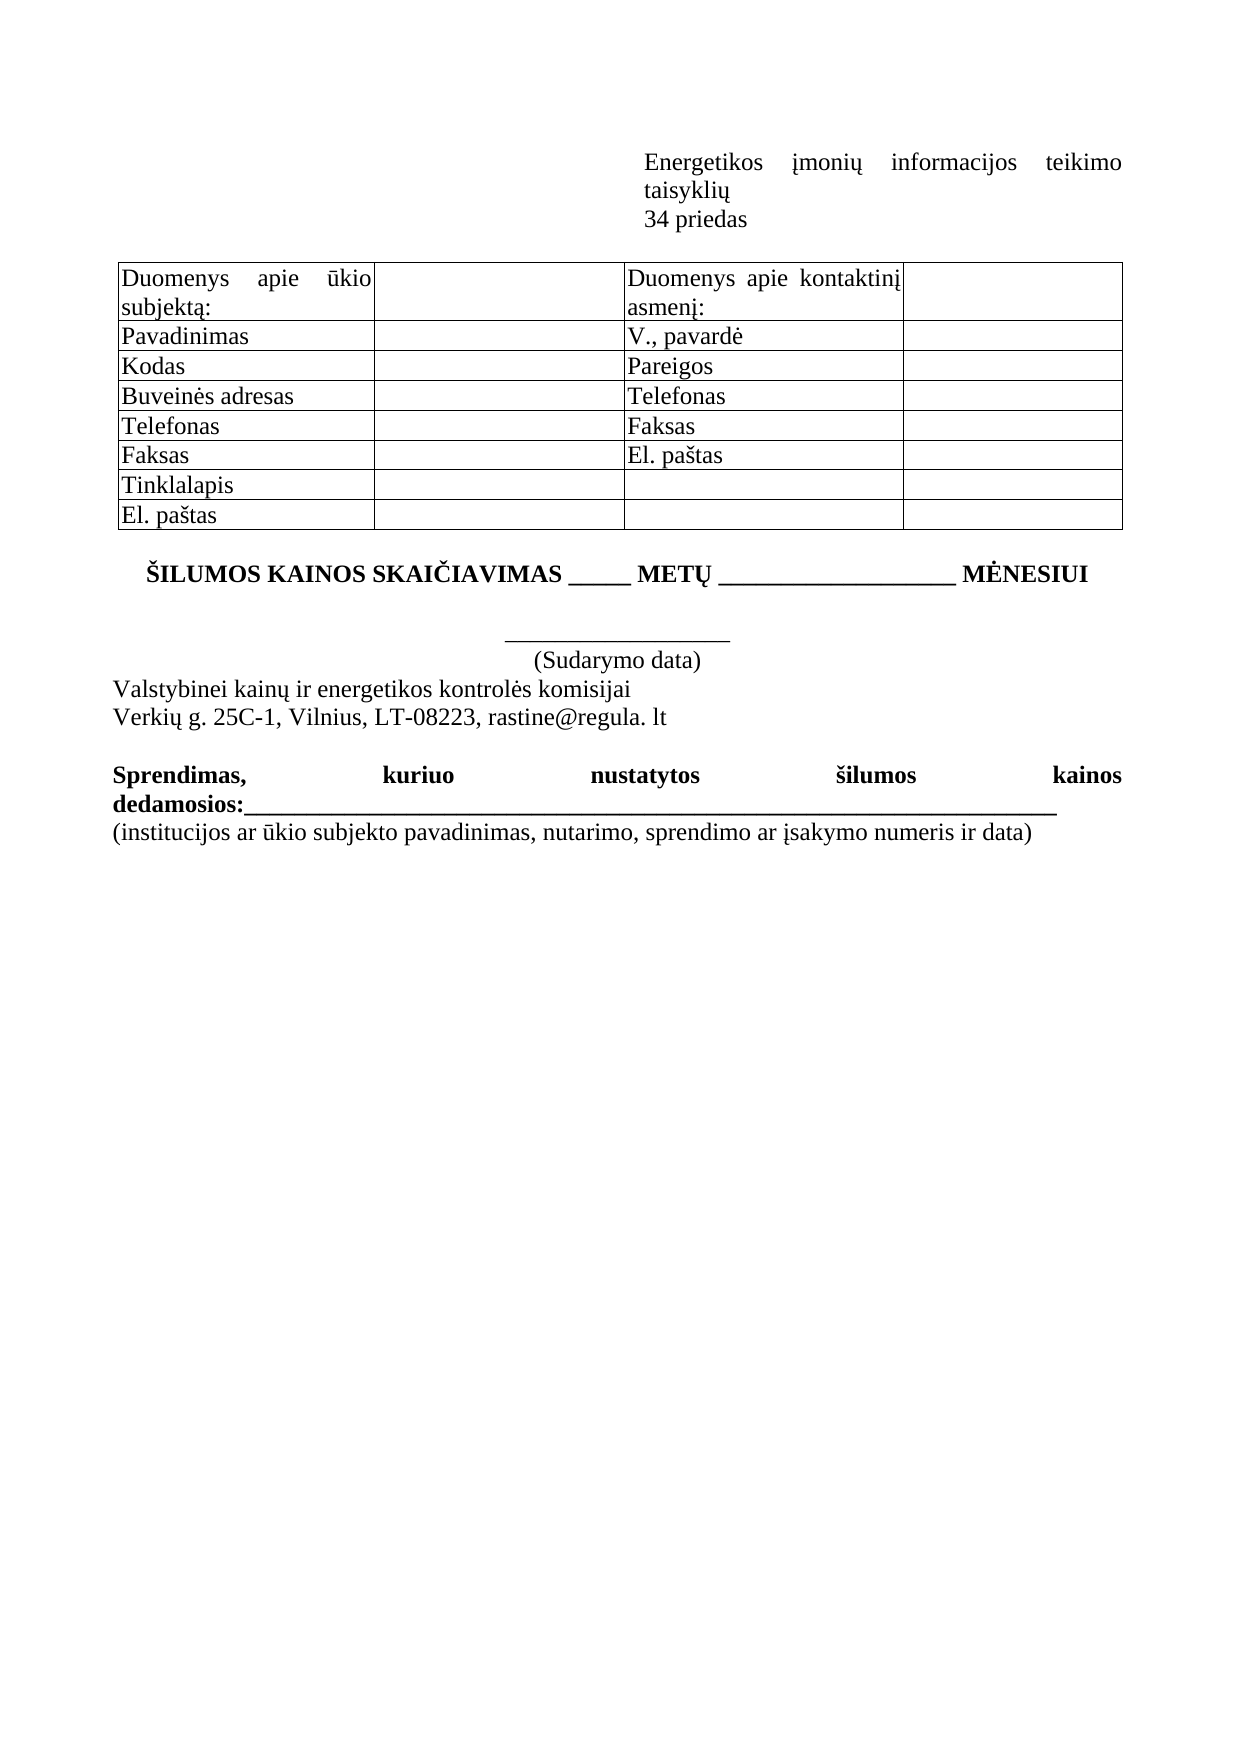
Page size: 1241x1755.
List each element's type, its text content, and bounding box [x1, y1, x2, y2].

table_cell [375, 500, 624, 529]
table_header Duomenys apie ūkio subjektą: [119, 263, 374, 320]
table_cell Pareigos [625, 351, 903, 380]
table_cell [904, 381, 1122, 410]
table_cell [625, 500, 903, 529]
table_cell El. paštas [119, 500, 374, 529]
table_cell V., pavardė [625, 321, 903, 350]
text __________________ [112, 616, 1122, 645]
table_cell [375, 381, 624, 410]
table_cell [375, 441, 624, 469]
text Energetikos įmonių informacijos teikimo taisyklių [644, 147, 1122, 204]
text Verkių g. 25C-1, Vilnius, LT-08223, rastine@regula. lt [112, 702, 1122, 731]
table_cell [904, 411, 1122, 439]
table_cell Telefonas [119, 411, 374, 439]
table_cell [904, 470, 1122, 499]
table_cell [625, 470, 903, 499]
table_header [375, 263, 624, 320]
table_cell Faksas [119, 441, 374, 469]
text Sprendimas, kuriuo nustatytos šilumos kainos dedamosios:_________________________________________________________________ [112, 760, 1122, 817]
text (Sudarymo data) [112, 645, 1122, 674]
table_cell [904, 321, 1122, 350]
table_cell [375, 470, 624, 499]
table_cell Pavadinimas [119, 321, 374, 350]
table_cell [375, 411, 624, 439]
table_cell Telefonas [625, 381, 903, 410]
table_cell [375, 351, 624, 380]
table_cell [904, 500, 1122, 529]
table_cell Kodas [119, 351, 374, 380]
text Valstybinei kainų ir energetikos kontrolės komisijai [112, 674, 1122, 702]
table_cell El. paštas [625, 441, 903, 469]
table_cell Tinklalapis [119, 470, 374, 499]
table_cell [375, 321, 624, 350]
table_header Duomenys apie kontaktinį asmenį: [625, 263, 903, 320]
table_header [904, 263, 1122, 320]
table_cell Buveinės adresas [119, 381, 374, 410]
text (institucijos ar ūkio subjekto pavadinimas, nutarimo, sprendimo ar įsakymo numeris ir data) [112, 817, 1122, 846]
text ŠILUMOS KAINOS SKAIČIAVIMAS _____ METŲ ___________________ MĖNESIUI [112, 559, 1122, 587]
text 34 priedas [644, 204, 1122, 233]
table_cell Faksas [625, 411, 903, 439]
table_cell [904, 351, 1122, 380]
table_cell [904, 441, 1122, 469]
